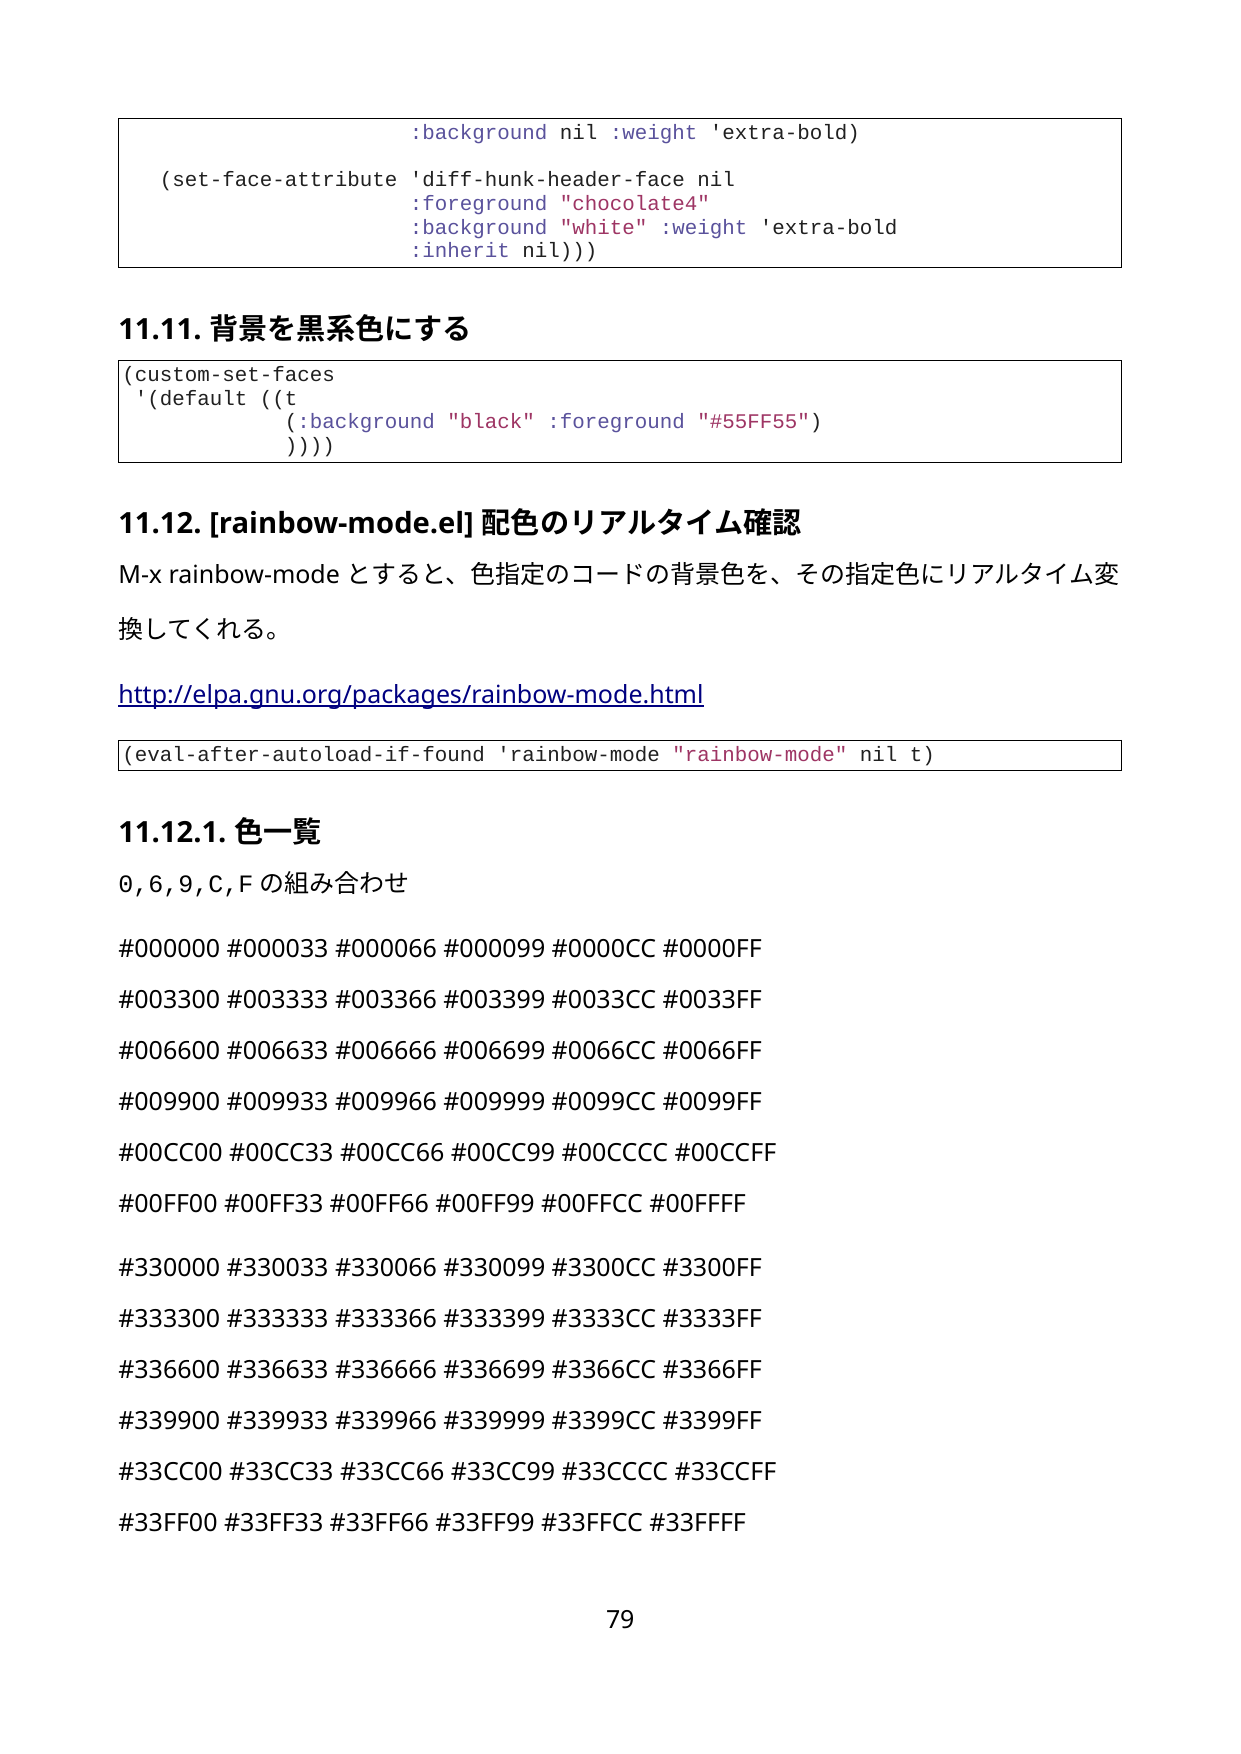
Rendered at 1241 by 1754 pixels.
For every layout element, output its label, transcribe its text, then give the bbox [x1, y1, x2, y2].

text (set-face-attribute 'diff-hunk-header-face nil [119, 165, 1121, 189]
text M-x rainbow-mode とすると、色指定のコードの背景色を、その指定色にリアルタイム変換してくれる。 [118, 555, 1122, 646]
text :inherit nil))) [119, 236, 1121, 267]
text :background "white" :weight 'extra-bold [119, 213, 1121, 236]
subtitle 色一覧 [118, 809, 1122, 851]
subtitle [rainbow-mode.el] 配色のリアルタイム確認 [118, 500, 1122, 542]
text :background nil :weight 'extra-bold) [119, 119, 1121, 142]
text :foreground "chocolate4" [119, 189, 1121, 213]
text 0,6,9,C,F の組み合わせ [118, 864, 1122, 900]
text (:background "black" :foreground "#55FF55") [119, 407, 1121, 431]
text (custom-set-faces [119, 361, 1121, 384]
subtitle 背景を黒系色にする [118, 305, 1122, 348]
text (eval-after-autoload-if-found 'rainbow-mode "rainbow-mode" nil t) [119, 741, 1121, 770]
text '(default ((t [119, 384, 1121, 407]
text http://elpa.gnu.org/packages/rainbow-mode.html [118, 676, 1122, 710]
text #000000 #000033 #000066 #000099 #0000CC #0000FF #003300 #003333 #003366 #003399 #0033CC #0033FF #006600 #006633 #006666 #006699 #0066CC #0066FF #009900 #009933 #009966 #009999 #0099CC #0099FF #00CC00 #00CC33 #00CC66 #00CC99 #00CCCC #00CCFF #00FF00 #00FF33 #00FF66 #00FF99 #00FFCC #00FFFF [118, 931, 1122, 1220]
text )))) [119, 431, 1121, 462]
text #330000 #330033 #330066 #330099 #3300CC #3300FF #333300 #333333 #333366 #333399 #3333CC #3333FF #336600 #336633 #336666 #336699 #3366CC #3366FF #339900 #339933 #339966 #339999 #3399CC #3399FF #33CC00 #33CC33 #33CC66 #33CC99 #33CCCC #33CCFF #33FF00 #33FF33 #33FF66 #33FF99 #33FFCC #33FFFF [118, 1249, 1122, 1539]
